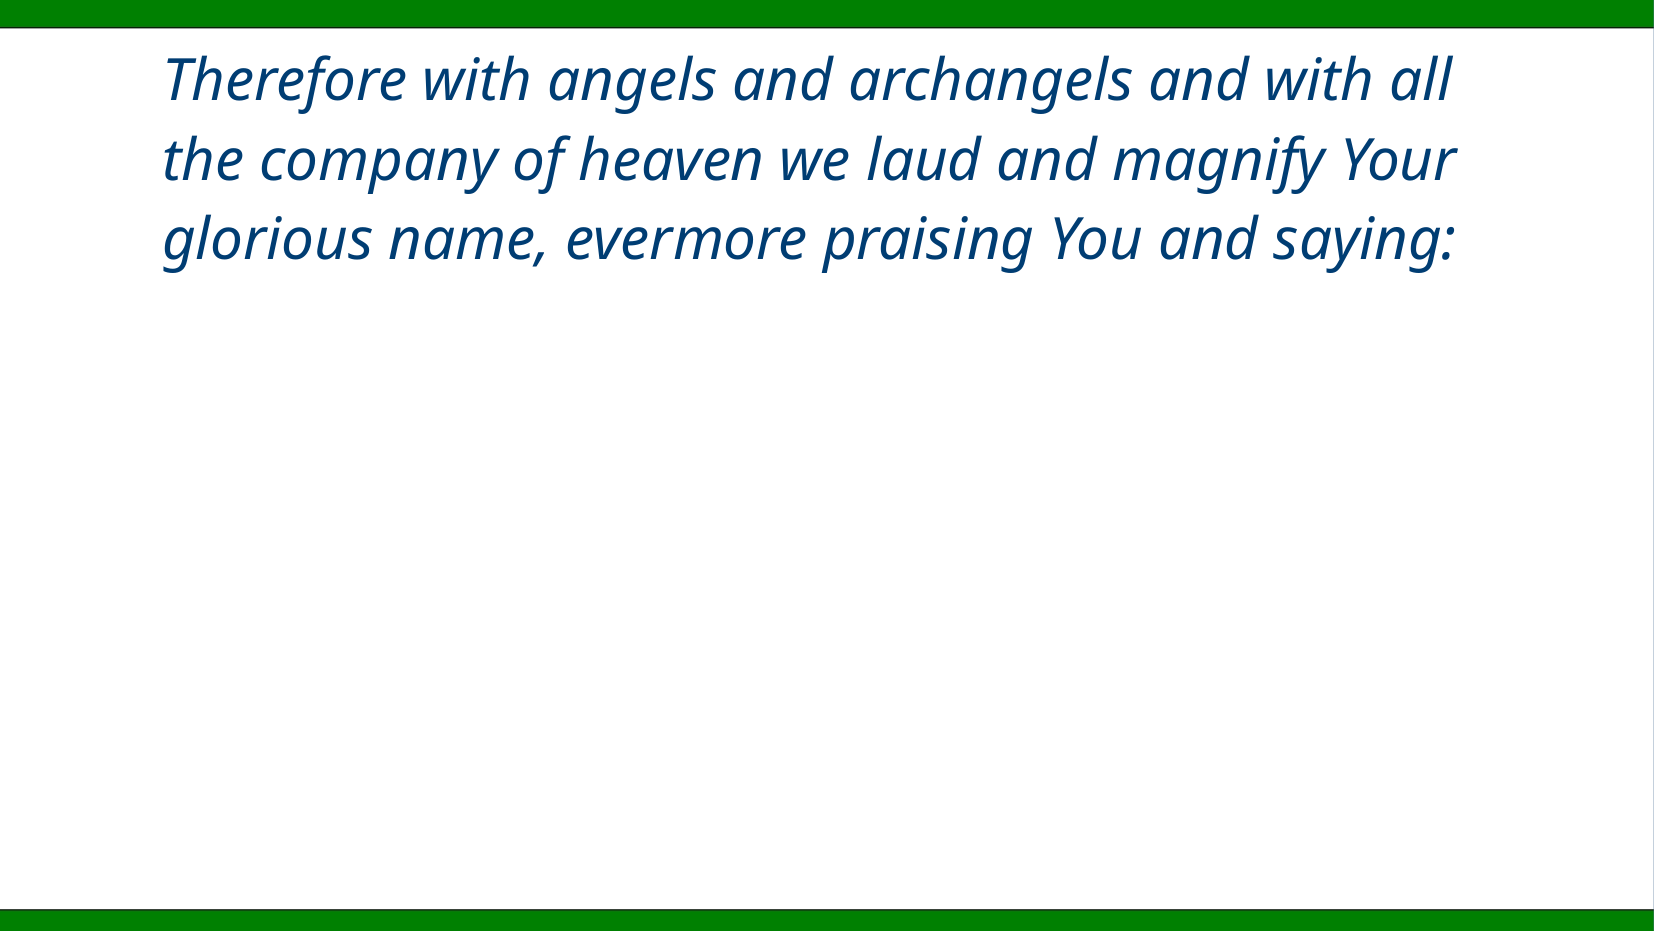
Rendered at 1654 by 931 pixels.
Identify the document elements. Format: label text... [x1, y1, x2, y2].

picture [0, 0, 1654, 931]
text_box Therefore with angels and archangels and with all the company of heaven we laud and magnify Your glorious name, evermore praising You and saying: [86, 31, 1591, 665]
